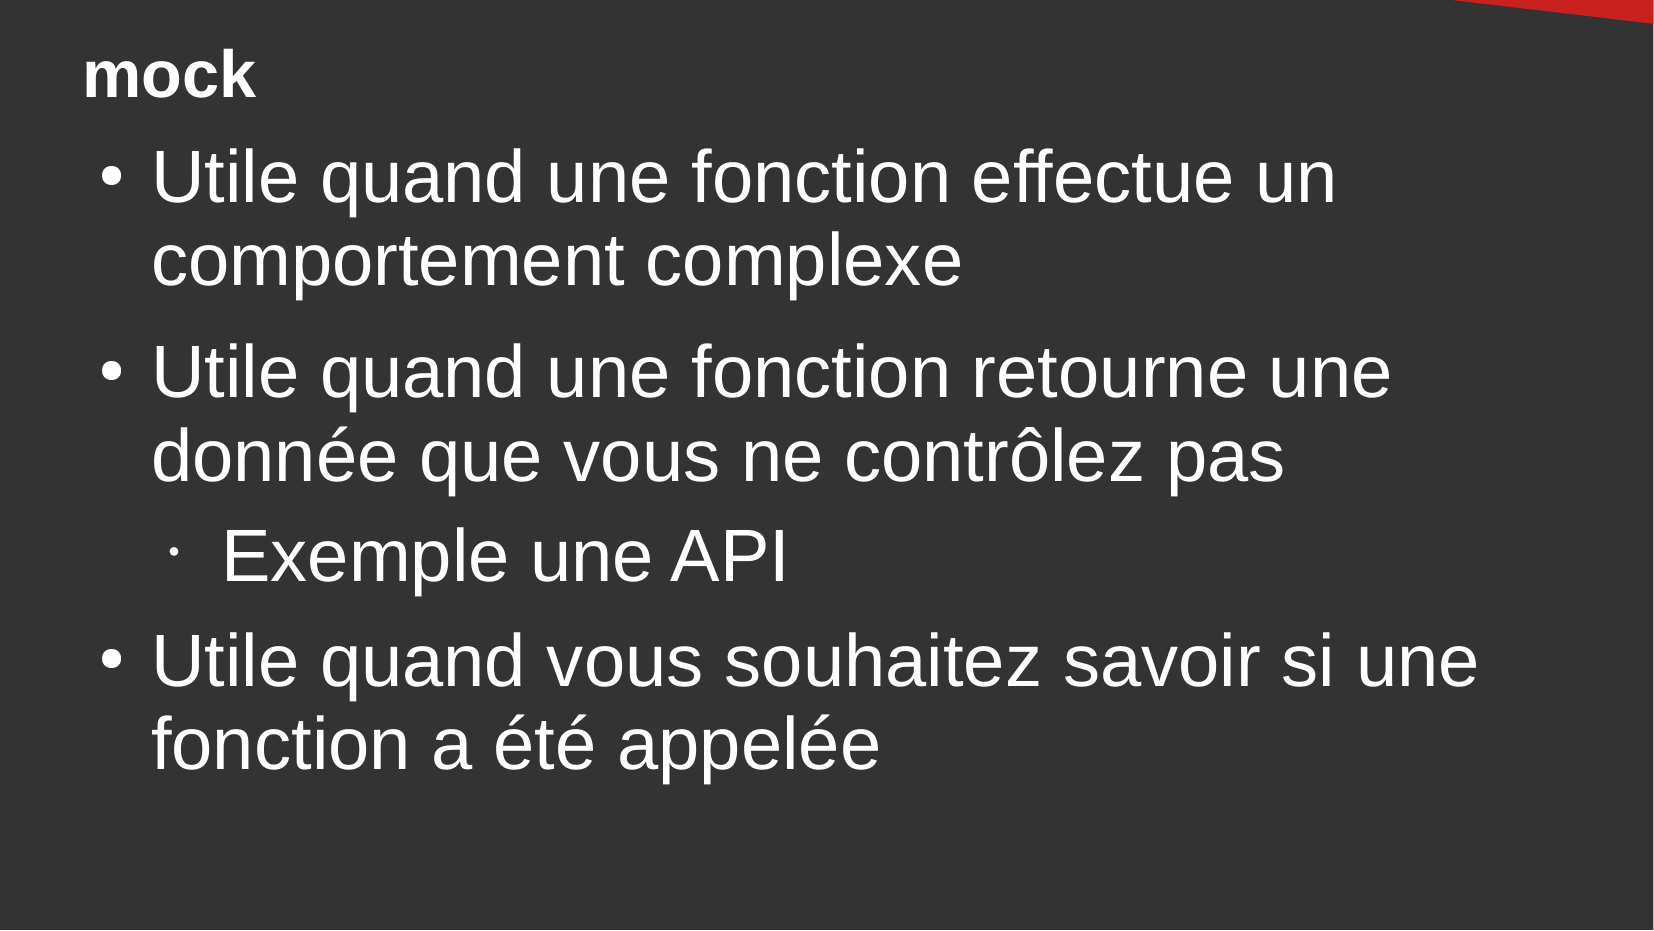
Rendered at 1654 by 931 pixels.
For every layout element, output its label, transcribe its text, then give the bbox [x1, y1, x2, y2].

list Utile quand une fonction effectue un comportement complexe Utile quand une fonction retourne une donnée que vous ne contrôlez pas Exemple une API Utile quand vous souhaitez savoir si une fonction a été appelée [80, 135, 1619, 792]
text_box [1451, 0, 1654, 24]
title mock [82, 37, 1571, 112]
